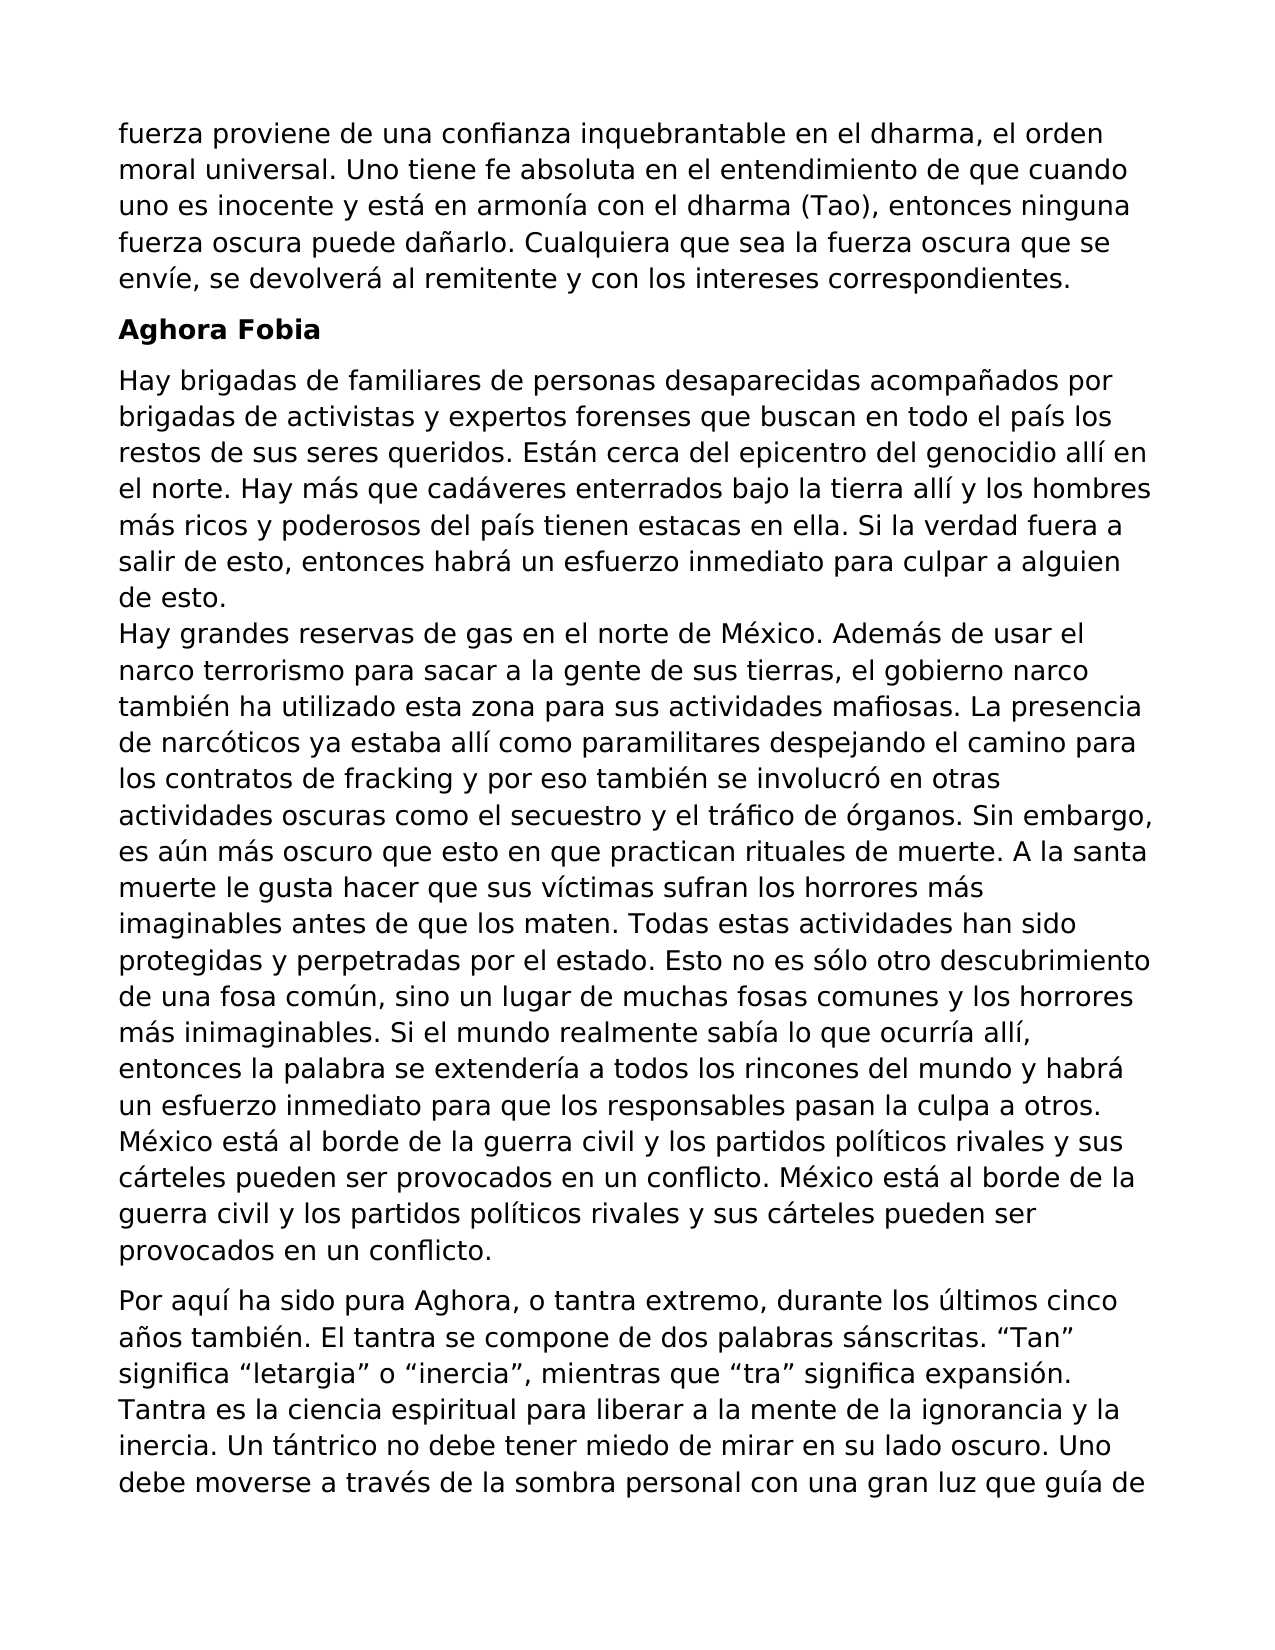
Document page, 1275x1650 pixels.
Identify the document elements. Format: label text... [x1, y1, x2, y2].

text fuerza proviene de una confianza inquebrantable en el dharma, el orden moral universal. Uno tiene fe absoluta en el entendimiento de que cuando uno es inocente y está en armonía con el dharma (Tao), entonces ninguna fuerza oscura puede dañarlo. Cualquiera que sea la fuerza oscura que se envíe, se devolverá al remitente y con los intereses correspondientes. [118, 118, 1157, 295]
text Por aquí ha sido pura Aghora, o tantra extremo, durante los últimos cinco años también. El tantra se compone de dos palabras sánscritas. “Tan” significa “letargia” o “inercia”, mientras que “tra” significa expansión. Tantra es la ciencia espiritual para liberar a la mente de la ignorancia y la inercia. Un tántrico no debe tener miedo de mirar en su lado oscuro. Uno debe moverse a través de la sombra personal con una gran luz que guía de [118, 1286, 1157, 1498]
text Hay brigadas de familiares de personas desaparecidas acompañados por brigadas de activistas y expertos forenses que buscan en todo el país los restos de sus seres queridos. Están cerca del epicentro del genocidio allí en el norte. Hay más que cadáveres enterrados bajo la tierra allí y los hombres más ricos y poderosos del país tienen estacas en ella. Si la verdad fuera a salir de esto, entonces habrá un esfuerzo inmediato para culpar a alguien de esto. Hay grandes reservas de gas en el norte de México. Además de usar el narco terrorismo para sacar a la gente de sus tierras, el gobierno narco también ha utilizado esta zona para sus actividades mafiosas. La presencia de narcóticos ya estaba allí como paramilitares despejando el camino para los contratos de fracking y por eso también se involucró en otras actividades oscuras como el secuestro y el tráfico de órganos. Sin embargo, es aún más oscuro que esto en que practican rituales de muerte. A la santa muerte le gusta hacer que sus víctimas sufran los horrores más imaginables antes de que los maten. Todas estas actividades han sido protegidas y perpetradas por el estado. Esto no es sólo otro descubrimiento de una fosa común, sino un lugar de muchas fosas comunes y los horrores más inimaginables. Si el mundo realmente sabía lo que ocurría allí, entonces la palabra se extendería a todos los rincones del mundo y habrá un esfuerzo inmediato para que los responsables pasan la culpa a otros. México está al borde de la guerra civil y los partidos políticos rivales y sus cárteles pueden ser provocados en un conflicto. México está al borde de la guerra civil y los partidos políticos rivales y sus cárteles pueden ser provocados en un conflicto. [118, 365, 1157, 1266]
text Aghora Fobia [118, 314, 1157, 346]
